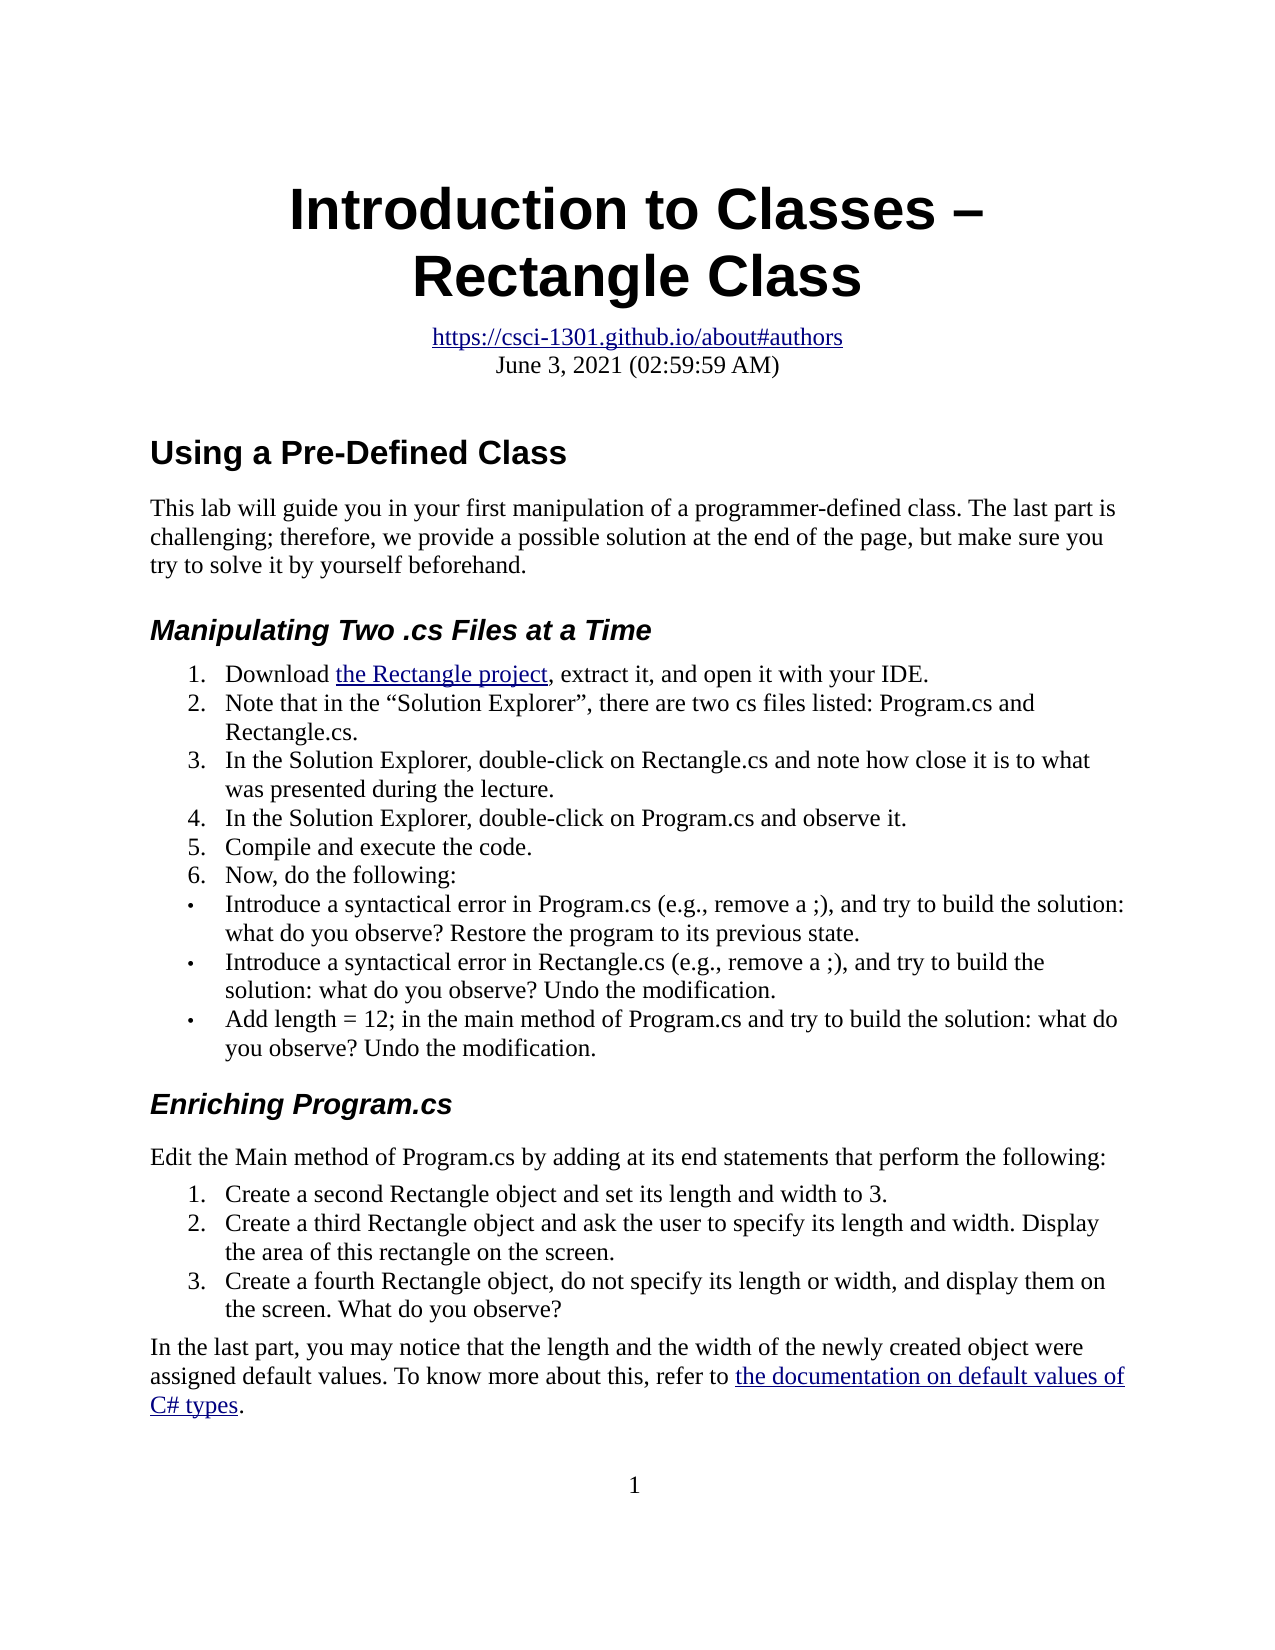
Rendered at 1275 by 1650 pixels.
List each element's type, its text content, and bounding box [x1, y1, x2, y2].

text June 3, 2021 (02:59:59 AM) [150, 350, 1125, 379]
list Now, do the following: [187, 861, 1125, 889]
list Download the Rectangle project, extract it, and open it with your IDE. [187, 659, 1125, 688]
subtitle Using a Pre-Defined Class [150, 433, 1125, 472]
list In the Solution Explorer, double-click on Rectangle.cs and note how close it is to what was presented during the lecture. [187, 746, 1125, 803]
title Introduction to Classes – Rectangle Class [150, 175, 1125, 309]
text https://csci-1301.github.io/about#authors [150, 322, 1125, 350]
list Add length = 12; in the main method of Program.cs and try to build the solution: what do you observe? Undo the modification. [187, 1004, 1125, 1062]
list Create a third Rectangle object and ask the user to specify its length and width. Display the area of this rectangle on the screen. [187, 1208, 1125, 1266]
list In the Solution Explorer, double-click on Program.cs and observe it. [187, 803, 1125, 832]
subtitle Enriching Program.cs [150, 1087, 1125, 1120]
subtitle Manipulating Two .cs Files at a Time [150, 613, 1125, 647]
list Create a fourth Rectangle object, do not specify its length or width, and display them on the screen. What do you observe? [187, 1266, 1125, 1323]
list Introduce a syntactical error in Program.cs (e.g., remove a ;), and try to build the solution: what do you observe? Restore the program to its previous state. [187, 889, 1125, 947]
text This lab will guide you in your first manipulation of a programmer-defined class. The last part is challenging; therefore, we provide a possible solution at the end of the page, but make sure you try to solve it by yourself beforehand. [150, 493, 1125, 579]
list Compile and execute the code. [187, 832, 1125, 861]
list Introduce a syntactical error in Rectangle.cs (e.g., remove a ;), and try to build the solution: what do you observe? Undo the modification. [187, 947, 1125, 1004]
text Edit the Main method of Program.cs by adding at its end statements that perform the following: [150, 1142, 1125, 1171]
list Create a second Rectangle object and set its length and width to 3. [187, 1179, 1125, 1208]
list Note that in the “Solution Explorer”, there are two cs files listed: Program.cs and Rectangle.cs. [187, 688, 1125, 746]
text In the last part, you may notice that the length and the width of the newly created object were assigned default values. To know more about this, refer to the documentation on default values of C# types. [150, 1332, 1125, 1418]
